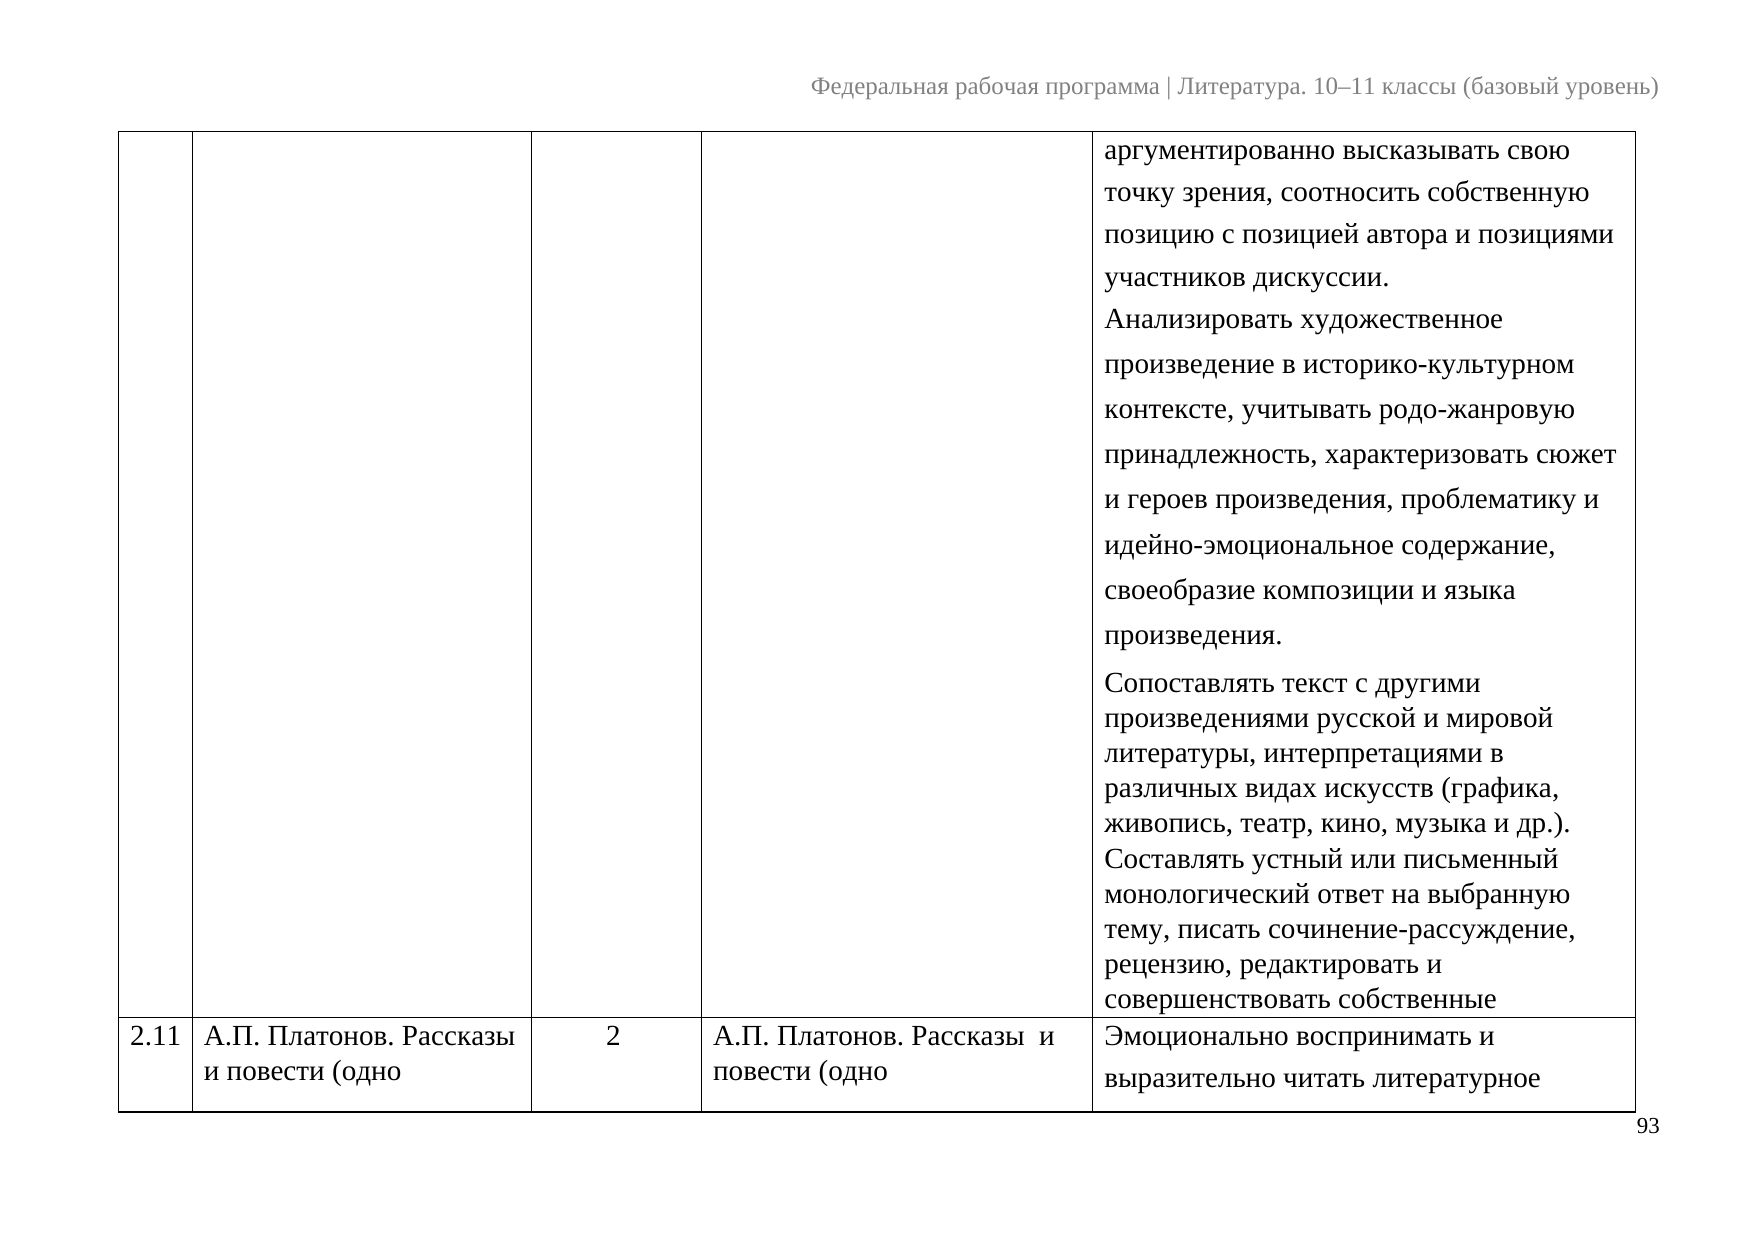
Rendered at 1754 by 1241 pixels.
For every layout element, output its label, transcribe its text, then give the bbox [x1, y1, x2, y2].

table_cell Эмоционально воспринимать и выразительно читать литературное [1093, 1018, 1635, 1111]
table_header аргументированно высказывать свою точку зрения, соотносить собственную позицию с позицией автора и позициями участников дискуссии. Анализировать художественное произведение в историко-культурном контексте, учитывать родо-жанровую принадлежность, характеризовать сюжет и героев произведения, проблематику и идейно-эмоциональное содержание, своеобразие композиции и языка произведения. Сопоставлять текст с другими произведениями русской и мировой литературы, интерпретациями в различных видах искусств (графика, живопись, театр, кино, музыка и др.). Составлять устный или письменный монологический ответ на выбранную тему, писать сочинение-рассуждение, рецензию, редактировать и совершенствовать собственные [1093, 132, 1635, 1017]
table_header [119, 132, 192, 1017]
table_cell 2.11 [119, 1018, 192, 1111]
table_cell А.П. Платонов. Рассказы и повести (одно [702, 1018, 1092, 1111]
table_header [193, 132, 531, 1017]
table_cell А.П. Платонов. Рассказы и повести (одно [193, 1018, 531, 1111]
table_cell 2 [532, 1018, 701, 1111]
table_header [532, 132, 701, 1017]
table_header [702, 132, 1092, 1017]
